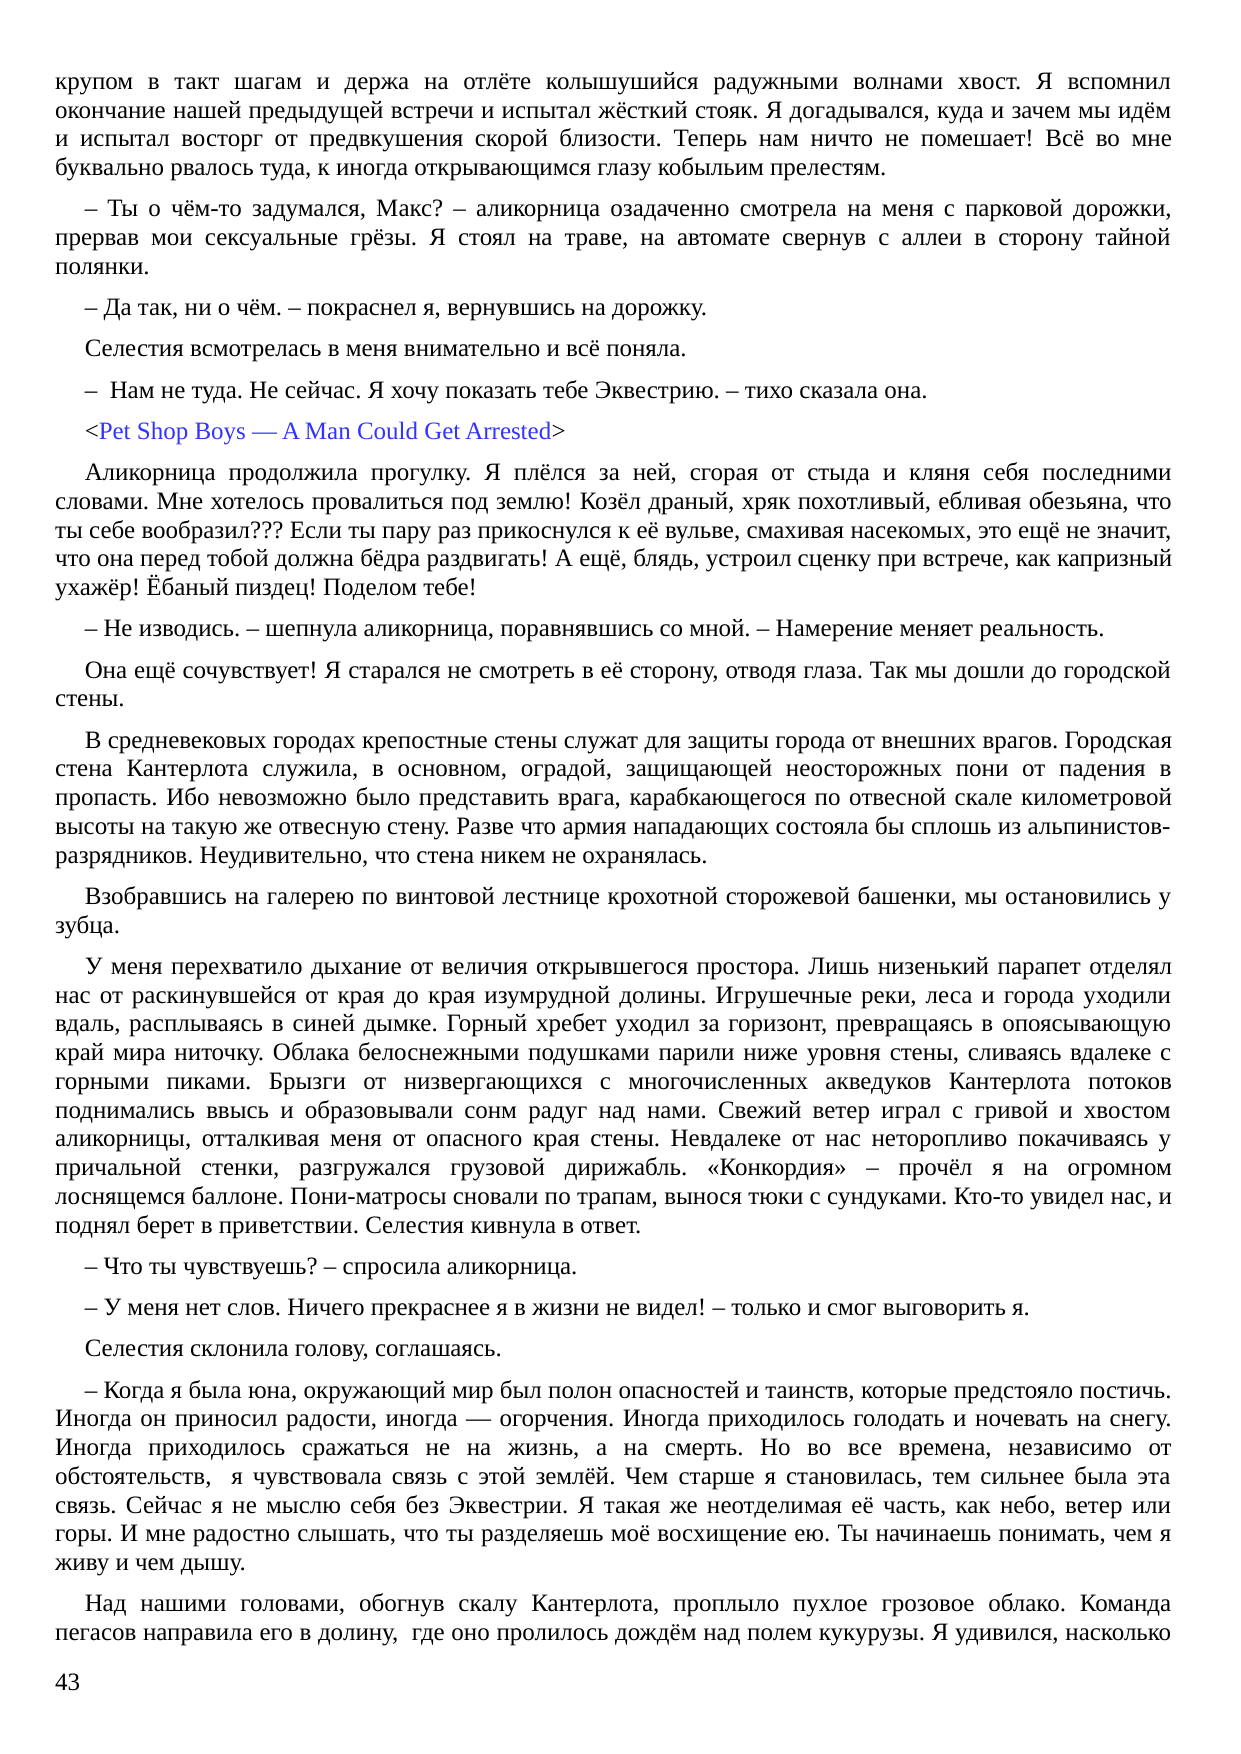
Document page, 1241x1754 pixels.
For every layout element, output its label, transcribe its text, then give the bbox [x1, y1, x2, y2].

text Над нашими головами, обогнув скалу Кантерлота, проплыло пухлое грозовое облако. Команда пегасов направила его в долину, где оно пролилось дождём над полем кукурузы. Я удивился, насколько [55, 1588, 1173, 1646]
text <Pet Shop Boys — A Man Could Get Arrested> [55, 416, 1173, 445]
text – У меня нет слов. Ничего прекраснее я в жизни не видел! – только и смог выговорить я. [55, 1292, 1173, 1321]
text У меня перехватило дыхание от величия открывшегося простора. Лишь низенький парапет отделял нас от раскинувшейся от края до края изумрудной долины. Игрушечные реки, леса и города уходили вдаль, расплываясь в синей дымке. Горный хребет уходил за горизонт, превращаясь в опоясывающую край мира ниточку. Облака белоснежными подушками парили ниже уровня стены, сливаясь вдалеке с горными пиками. Брызги от низвергающихся с многочисленных акведуков Кантерлота потоков поднимались ввысь и образовывали сонм радуг над нами. Свежий ветер играл с гривой и хвостом аликорницы, отталкивая меня от опасного края стены. Невдалеке от нас неторопливо покачиваясь у причальной стенки, разгружался грузовой дирижабль. «Конкордия» – прочёл я на огромном лоснящемся баллоне. Пони-матросы сновали по трапам, вынося тюки с сундуками. Кто-то увидел нас, и поднял берет в приветствии. Селестия кивнула в ответ. [55, 951, 1173, 1238]
text Аликорница продолжила прогулку. Я плёлся за ней, сгорая от стыда и кляня себя последними словами. Мне хотелось провалиться под землю! Козёл драный, хряк похотливый, ебливая обезьяна, что ты себе вообразил??? Если ты пару раз прикоснулся к её вульве, смахивая насекомых, это ещё не значит, что она перед тобой должна бёдра раздвигать! А ещё, блядь, устроил сценку при встрече, как капризный ухажёр! Ёбаный пиздец! Поделом тебе! [55, 457, 1173, 601]
text – Не изводись. – шепнула аликорница, поравнявшись со мной. – Намерение меняет реальность. [55, 613, 1173, 642]
text Взобравшись на галерею по винтовой лестнице крохотной сторожевой башенки, мы остановились у зубца. [55, 881, 1173, 938]
text – Ты о чём-то задумался, Макс? – аликорница озадаченно смотрела на меня с парковой дорожки, прервав мои сексуальные грёзы. Я стоял на траве, на автомате свернув с аллеи в сторону тайной полянки. [55, 193, 1173, 280]
text Она ещё сочувствует! Я старался не смотреть в её сторону, отводя глаза. Так мы дошли до городской стены. [55, 655, 1173, 712]
text В средневековых городах крепостные стены служат для защиты города от внешних врагов. Городская стена Кантерлота служила, в основном, оградой, защищающей неосторожных пони от падения в пропасть. Ибо невозможно было представить врага, карабкающегося по отвесной скале километровой высоты на такую же отвесную стену. Разве что армия нападающих состояла бы сплошь из альпинистов-разрядников. Неудивительно, что стена никем не охранялась. [55, 725, 1173, 868]
text крупом в такт шагам и держа на отлёте колышушийся радужными волнами хвост. Я вспомнил окончание нашей предыдущей встречи и испытал жёсткий стояк. Я догадывался, куда и зачем мы идём и испытал восторг от предвкушения скорой близости. Теперь нам ничто не помешает! Всё во мне буквально рвалось туда, к иногда открывающимся глазу кобыльим прелестям. [55, 66, 1173, 181]
text Селестия склонила голову, соглашаясь. [55, 1333, 1173, 1362]
text – Когда я была юна, окружающий мир был полон опасностей и таинств, которые предстояло постичь. Иногда он приносил радости, иногда — огорчения. Иногда приходилось голодать и ночевать на снегу. Иногда приходилось сражаться не на жизнь, а на смерть. Но во все времена, независимо от обстоятельств, я чувствовала связь с этой землёй. Чем старше я становилась, тем сильнее была эта связь. Сейчас я не мыслю себя без Эквестрии. Я такая же неотделимая её часть, как небо, ветер или горы. И мне радостно слышать, что ты разделяешь моё восхищение ею. Ты начинаешь понимать, чем я живу и чем дышу. [55, 1375, 1173, 1576]
text – Что ты чувствуешь? – спросила аликорница. [55, 1251, 1173, 1280]
text – Нам не туда. Не сейчас. Я хочу показать тебе Эквестрию. – тихо сказала она. [55, 375, 1173, 403]
text – Да так, ни о чём. – покраснел я, вернувшись на дорожку. [55, 292, 1173, 321]
text Селестия всмотрелась в меня внимательно и всё поняла. [55, 333, 1173, 362]
